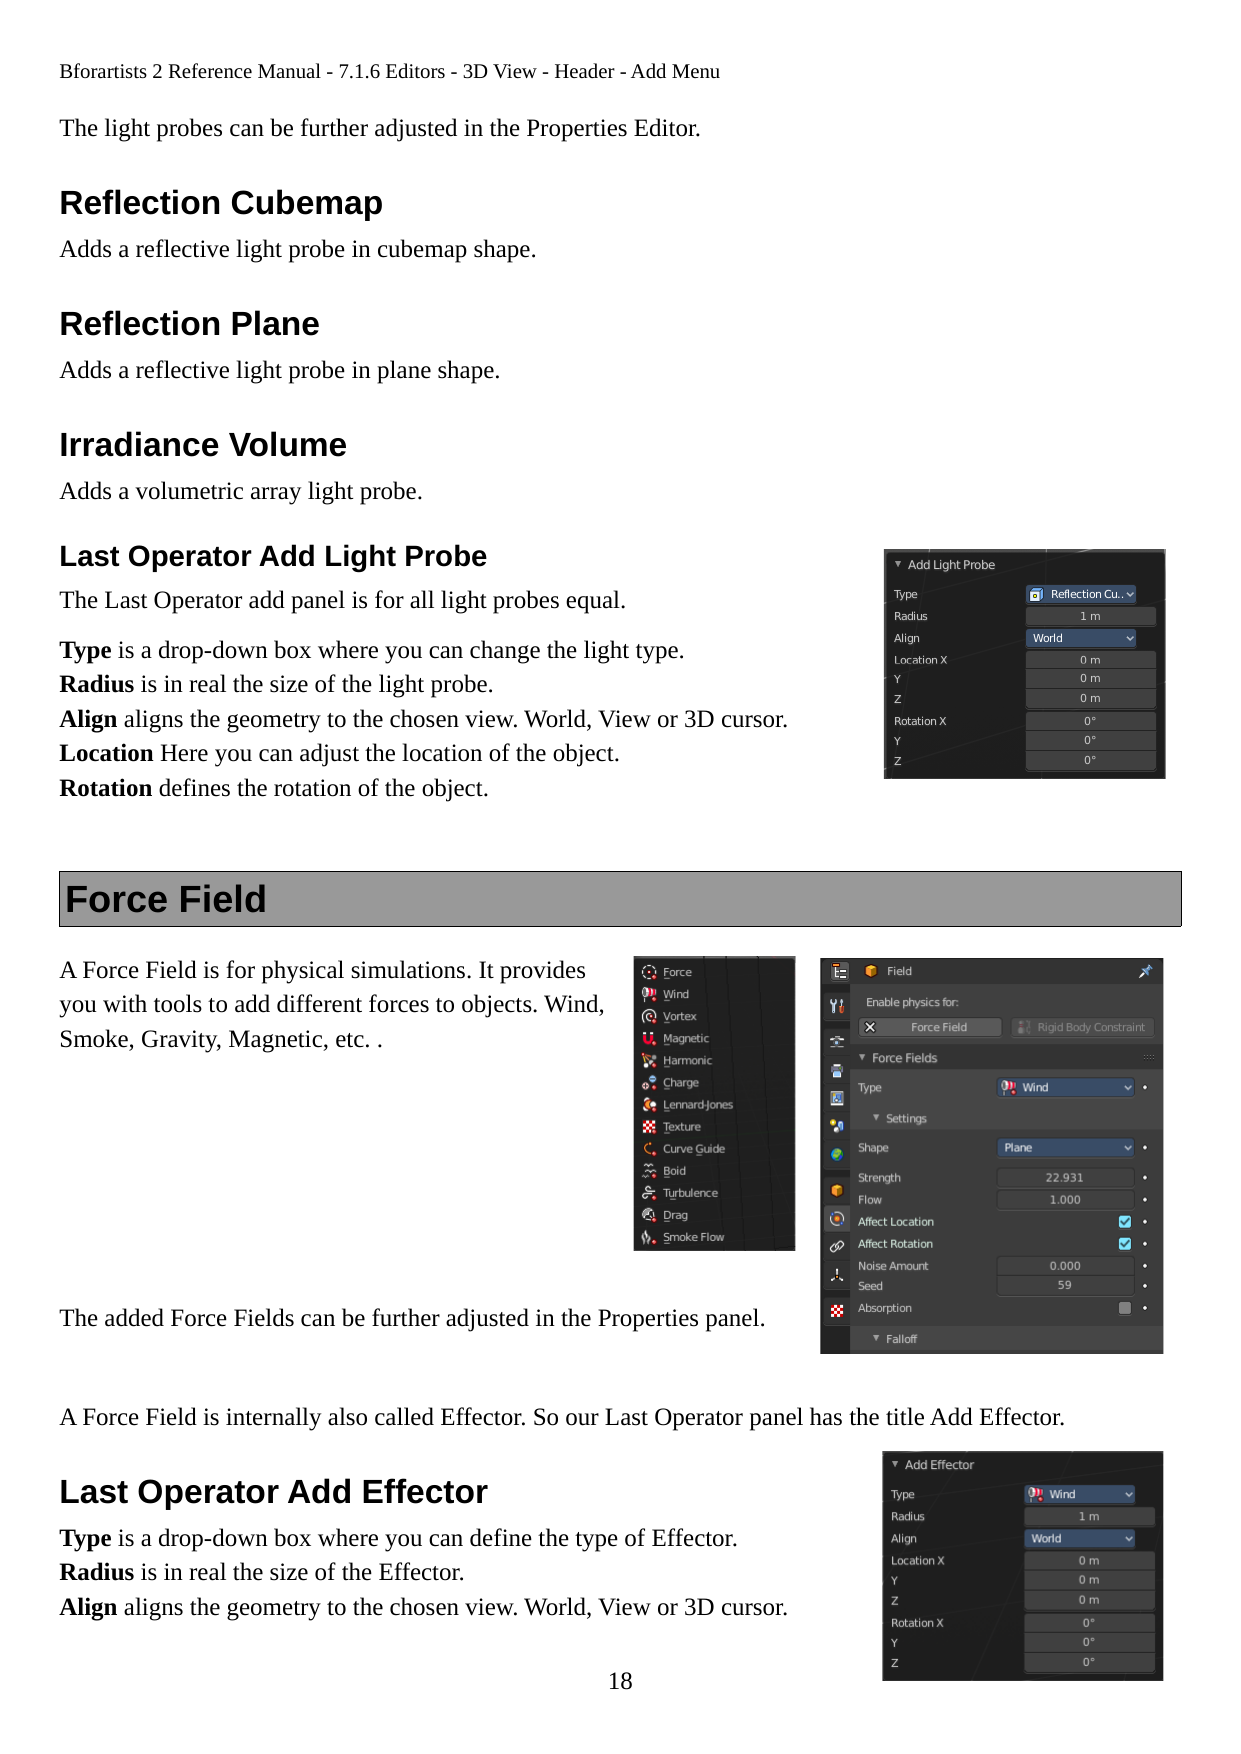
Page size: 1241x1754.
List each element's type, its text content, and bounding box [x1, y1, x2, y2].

text The Last Operator add panel is for all light probes equal. [59, 586, 883, 614]
text A Force Field is internally also called Effector. So our Last Operator panel has the title Add Effector. [59, 1402, 1181, 1430]
text Adds a reflective light probe in cubemap shape. [59, 234, 1181, 262]
subtitle [1164, 1472, 1181, 1510]
text The added Force Fields can be further adjusted in the Properties panel. [59, 1269, 820, 1332]
subtitle Reflection Cubemap [59, 182, 1181, 221]
text The light probes can be further adjusted in the Properties Editor. [59, 113, 1181, 141]
text Type is a drop-down box where you can change the light type. Radius is in real the size of the light probe. Align aligns the geometry to the chosen view. World, View or 3D cursor. Location Here you can adjust the location of the object. Rotation defines the rotation of the object. [59, 635, 1181, 801]
subtitle Irradiance Volume [59, 424, 1181, 463]
subtitle Last Operator Add Effector [59, 1472, 882, 1510]
picture [882, 1451, 1164, 1681]
text Adds a volumetric array light probe. [59, 476, 1181, 504]
table_header Force Field [60, 872, 1181, 926]
subtitle Reflection Plane [59, 303, 1181, 342]
text Adds a reflective light probe in plane shape. [59, 355, 1181, 383]
subtitle Last Operator Add Light Probe [59, 539, 1181, 573]
text A Force Field is for physical simulations. It provides you with tools to add different forces to objects. Wind, Smoke, Gravity, Magnetic, etc. . [59, 955, 1181, 1052]
picture [820, 958, 1164, 1354]
picture [633, 956, 796, 1251]
picture [883, 549, 1166, 779]
text Type is a drop-down box where you can define the type of Effector. Radius is in real the size of the Effector. Align aligns the geometry to the chosen view. World, View or 3D cursor. [59, 1523, 882, 1620]
